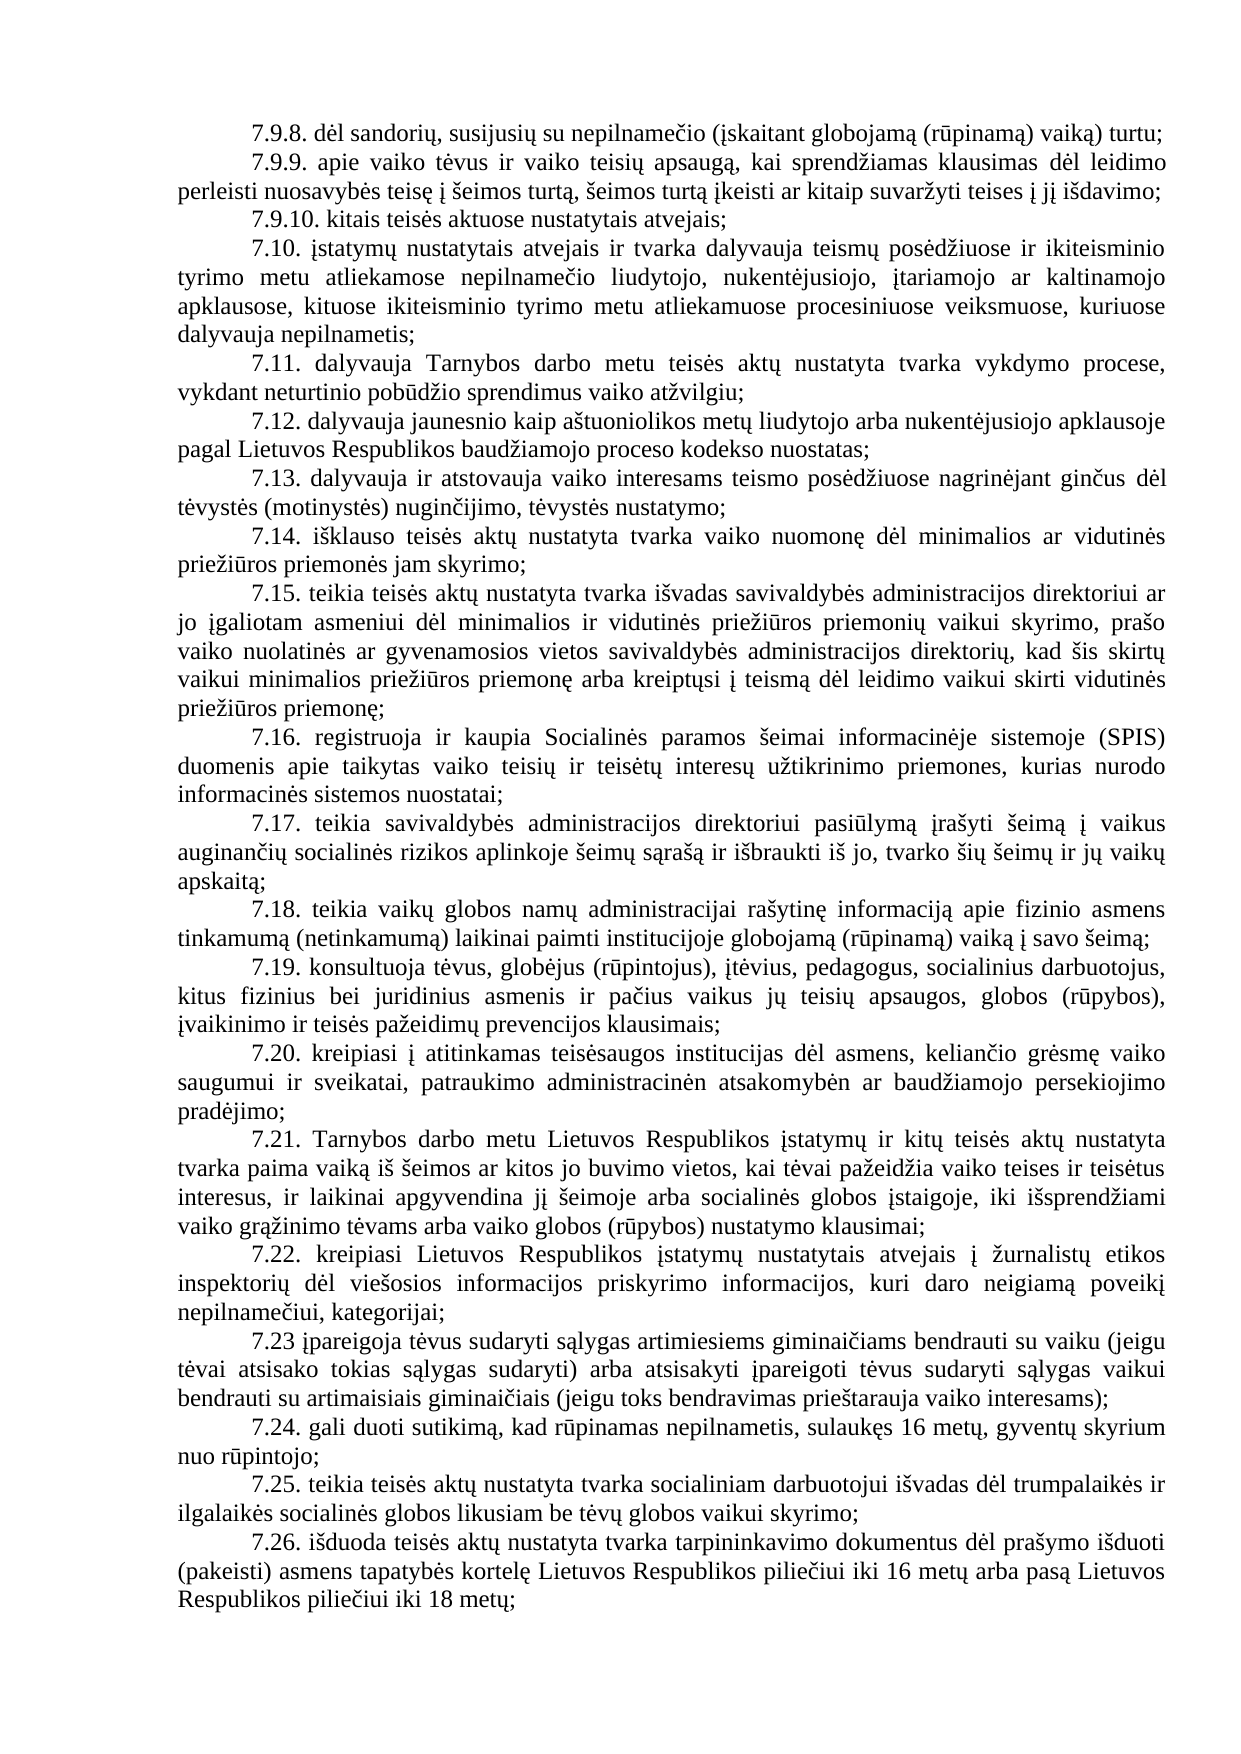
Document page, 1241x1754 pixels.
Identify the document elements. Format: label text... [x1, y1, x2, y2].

text 7.25. teikia teisės aktų nustatyta tvarka socialiniam darbuotojui išvadas dėl trumpalaikės ir ilgalaikės socialinės globos likusiam be tėvų globos vaikui skyrimo; [177, 1469, 1167, 1527]
text 7.9.9. apie vaiko tėvus ir vaiko teisių apsaugą, kai sprendžiamas klausimas dėl leidimo perleisti nuosavybės teisę į šeimos turtą, šeimos turtą įkeisti ar kitaip suvaržyti teises į jį išdavimo; [177, 147, 1167, 204]
text 7.9.10. kitais teisės aktuose nustatytais atvejais; [177, 204, 1167, 233]
text 7.15. teikia teisės aktų nustatyta tvarka išvadas savivaldybės administracijos direktoriui ar jo įgaliotam asmeniui dėl minimalios ir vidutinės priežiūros priemonių vaikui skyrimo, prašo vaiko nuolatinės ar gyvenamosios vietos savivaldybės administracijos direktorių, kad šis skirtų vaikui minimalios priežiūros priemonę arba kreiptųsi į teismą dėl leidimo vaikui skirti vidutinės priežiūros priemonę; [177, 578, 1167, 722]
text 7.13. dalyvauja ir atstovauja vaiko interesams teismo posėdžiuose nagrinėjant ginčus dėl tėvystės (motinystės) nuginčijimo, tėvystės nustatymo; [177, 463, 1167, 521]
text 7.22. kreipiasi Lietuvos Respublikos įstatymų nustatytais atvejais į žurnalistų etikos inspektorių dėl viešosios informacijos priskyrimo informacijos, kuri daro neigiamą poveikį nepilnamečiui, kategorijai; [177, 1239, 1167, 1326]
text 7.9.8. dėl sandorių, susijusių su nepilnamečio (įskaitant globojamą (rūpinamą) vaiką) turtu; [177, 118, 1167, 147]
text 7.11. dalyvauja Tarnybos darbo metu teisės aktų nustatyta tvarka vykdymo procese, vykdant neturtinio pobūdžio sprendimus vaiko atžvilgiu; [177, 348, 1167, 406]
text 7.21. Tarnybos darbo metu Lietuvos Respublikos įstatymų ir kitų teisės aktų nustatyta tvarka paima vaiką iš šeimos ar kitos jo buvimo vietos, kai tėvai pažeidžia vaiko teises ir teisėtus interesus, ir laikinai apgyvendina jį šeimoje arba socialinės globos įstaigoje, iki išsprendžiami vaiko grąžinimo tėvams arba vaiko globos (rūpybos) nustatymo klausimai; [177, 1124, 1167, 1239]
text 7.10. įstatymų nustatytais atvejais ir tvarka dalyvauja teismų posėdžiuose ir ikiteisminio tyrimo metu atliekamose nepilnamečio liudytojo, nukentėjusiojo, įtariamojo ar kaltinamojo apklausose, kituose ikiteisminio tyrimo metu atliekamuose procesiniuose veiksmuose, kuriuose dalyvauja nepilnametis; [177, 233, 1167, 348]
text 7.14. išklauso teisės aktų nustatyta tvarka vaiko nuomonę dėl minimalios ar vidutinės priežiūros priemonės jam skyrimo; [177, 521, 1167, 578]
text 7.20. kreipiasi į atitinkamas teisėsaugos institucijas dėl asmens, keliančio grėsmę vaiko saugumui ir sveikatai, patraukimo administracinėn atsakomybėn ar baudžiamojo persekiojimo pradėjimo; [177, 1038, 1167, 1124]
text 7.16. registruoja ir kaupia Socialinės paramos šeimai informacinėje sistemoje (SPIS) duomenis apie taikytas vaiko teisių ir teisėtų interesų užtikrinimo priemones, kurias nurodo informacinės sistemos nuostatai; [177, 722, 1167, 808]
text 7.18. teikia vaikų globos namų administracijai rašytinę informaciją apie fizinio asmens tinkamumą (netinkamumą) laikinai paimti institucijoje globojamą (rūpinamą) vaiką į savo šeimą; [177, 894, 1167, 952]
text 7.26. išduoda teisės aktų nustatyta tvarka tarpininkavimo dokumentus dėl prašymo išduoti (pakeisti) asmens tapatybės kortelę Lietuvos Respublikos piliečiui iki 16 metų arba pasą Lietuvos Respublikos piliečiui iki 18 metų; [177, 1527, 1167, 1613]
text 7.12. dalyvauja jaunesnio kaip aštuoniolikos metų liudytojo arba nukentėjusiojo apklausoje pagal Lietuvos Respublikos baudžiamojo proceso kodekso nuostatas; [177, 406, 1167, 463]
text 7.23 įpareigoja tėvus sudaryti sąlygas artimiesiems giminaičiams bendrauti su vaiku (jeigu tėvai atsisako tokias sąlygas sudaryti) arba atsisakyti įpareigoti tėvus sudaryti sąlygas vaikui bendrauti su artimaisiais giminaičiais (jeigu toks bendravimas prieštarauja vaiko interesams); [177, 1326, 1167, 1412]
text 7.24. gali duoti sutikimą, kad rūpinamas nepilnametis, sulaukęs 16 metų, gyventų skyrium nuo rūpintojo; [177, 1412, 1167, 1469]
text 7.19. konsultuoja tėvus, globėjus (rūpintojus), įtėvius, pedagogus, socialinius darbuotojus, kitus fizinius bei juridinius asmenis ir pačius vaikus jų teisių apsaugos, globos (rūpybos), įvaikinimo ir teisės pažeidimų prevencijos klausimais; [177, 952, 1167, 1038]
text 7.17. teikia savivaldybės administracijos direktoriui pasiūlymą įrašyti šeimą į vaikus auginančių socialinės rizikos aplinkoje šeimų sąrašą ir išbraukti iš jo, tvarko šių šeimų ir jų vaikų apskaitą; [177, 808, 1167, 894]
